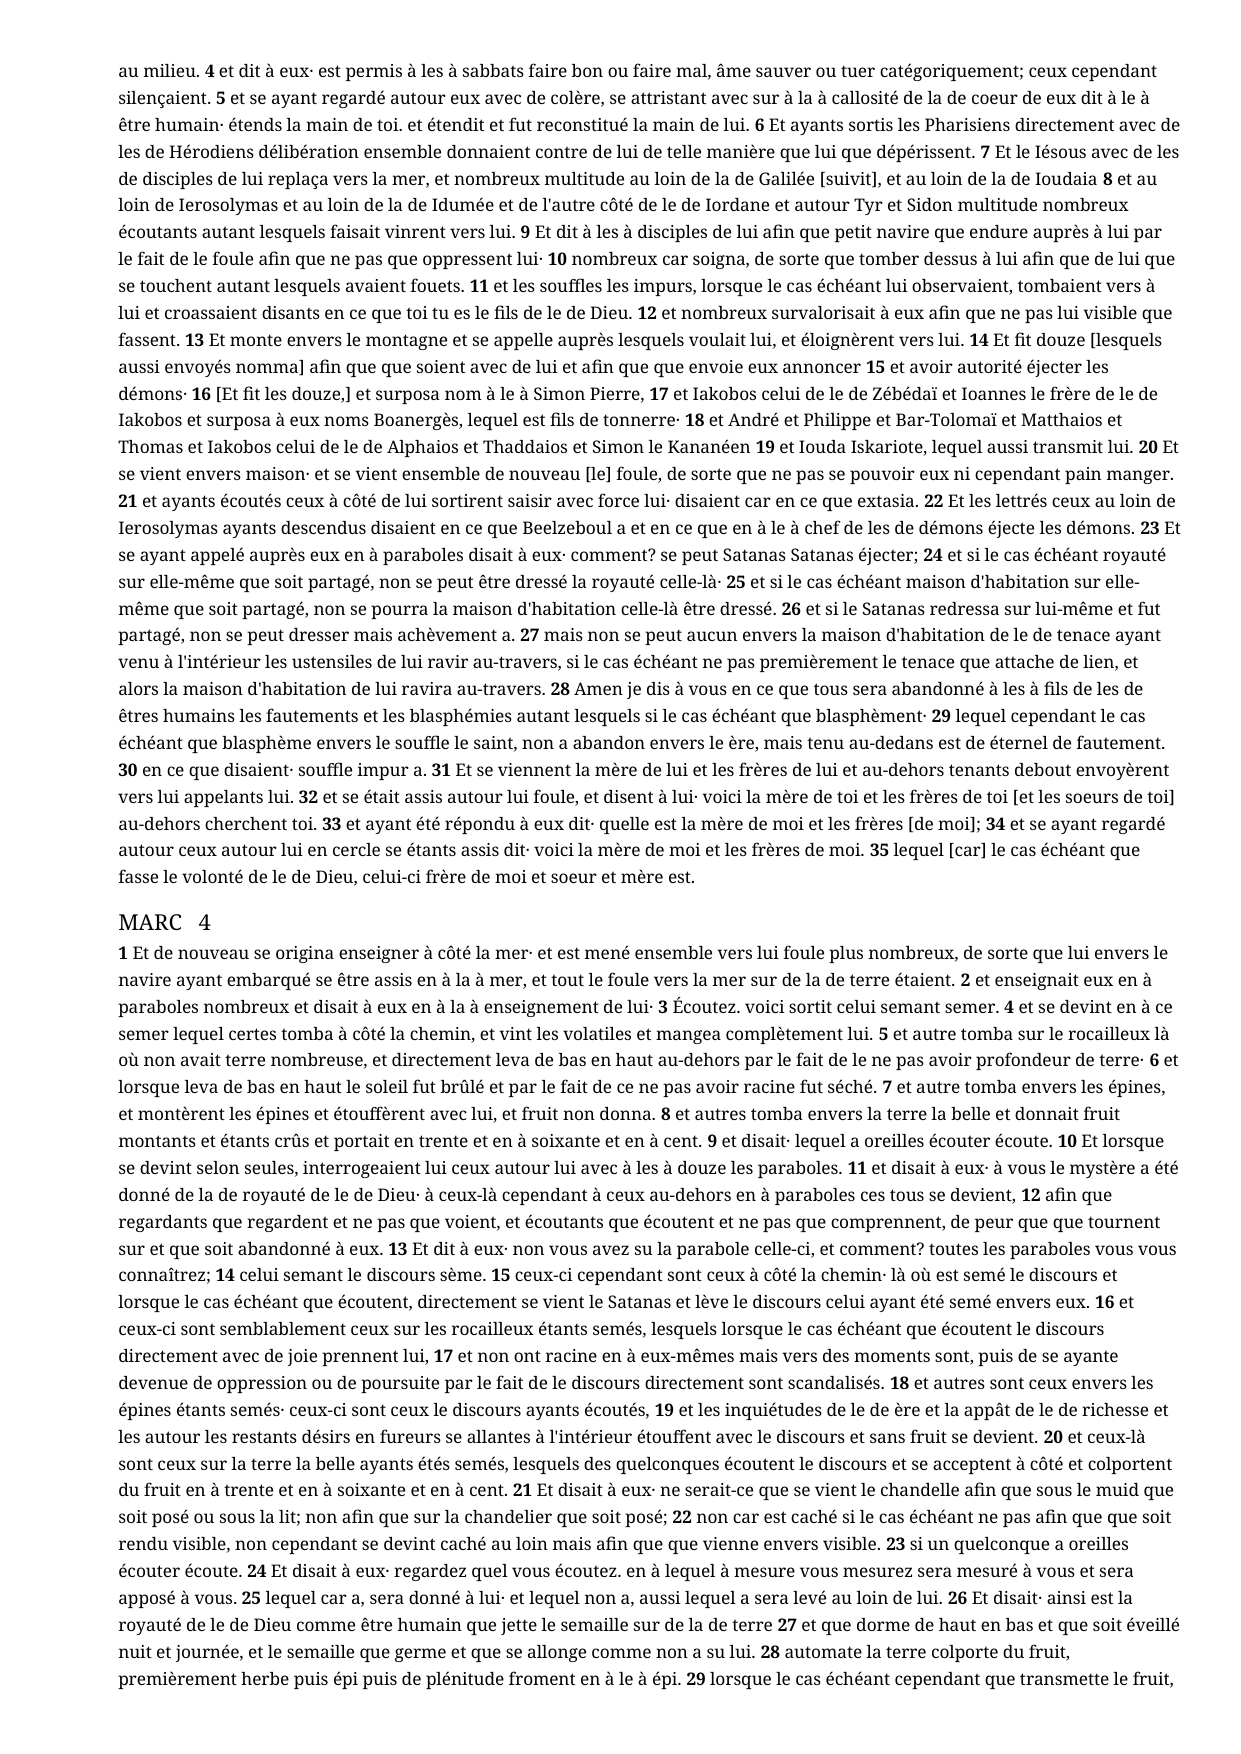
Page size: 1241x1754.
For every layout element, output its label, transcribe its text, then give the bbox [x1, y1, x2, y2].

text MARC 4 [118, 907, 1181, 937]
text 1 Et de nouveau se origina enseigner à côté la mer· et est mené ensemble vers lui foule plus nombreux, de sorte que lui envers le navire ayant embarqué se être assis en à la à mer, et tout le foule vers la mer sur de la de terre étaient. 2 et enseignait eux en à paraboles nombreux et disait à eux en à la à enseignement de lui· 3 Écoutez. voici sortit celui semant semer. 4 et se devint en à ce semer lequel certes tomba à côté la chemin, et vint les volatiles et mangea complètement lui. 5 et autre tomba sur le rocailleux là où non avait terre nombreuse, et directement leva de bas en haut au-dehors par le fait de le ne pas avoir profondeur de terre· 6 et lorsque leva de bas en haut le soleil fut brûlé et par le fait de ce ne pas avoir racine fut séché. 7 et autre tomba envers les épines, et montèrent les épines et étouffèrent avec lui, et fruit non donna. 8 et autres tomba envers la terre la belle et donnait fruit montants et étants crûs et portait en trente et en à soixante et en à cent. 9 et disait· lequel a oreilles écouter écoute. 10 Et lorsque se devint selon seules, interrogeaient lui ceux autour lui avec à les à douze les paraboles. 11 et disait à eux· à vous le mystère a été donné de la de royauté de le de Dieu· à ceux-là cependant à ceux au-dehors en à paraboles ces tous se devient, 12 afin que regardants que regardent et ne pas que voient, et écoutants que écoutent et ne pas que comprennent, de peur que que tournent sur et que soit abandonné à eux. 13 Et dit à eux· non vous avez su la parabole celle-ci, et comment? toutes les paraboles vous vous connaîtrez; 14 celui semant le discours sème. 15 ceux-ci cependant sont ceux à côté la chemin· là où est semé le discours et lorsque le cas échéant que écoutent, directement se vient le Satanas et lève le discours celui ayant été semé envers eux. 16 et ceux-ci sont semblablement ceux sur les rocailleux étants semés, lesquels lorsque le cas échéant que écoutent le discours directement avec de joie prennent lui, 17 et non ont racine en à eux-mêmes mais vers des moments sont, puis de se ayante devenue de oppression ou de poursuite par le fait de le discours directement sont scandalisés. 18 et autres sont ceux envers les épines étants semés· ceux-ci sont ceux le discours ayants écoutés, 19 et les inquiétudes de le de ère et la appât de le de richesse et les autour les restants désirs en fureurs se allantes à l'intérieur étouffent avec le discours et sans fruit se devient. 20 et ceux-là sont ceux sur la terre la belle ayants étés semés, lesquels des quelconques écoutent le discours et se acceptent à côté et colportent du fruit en à trente et en à soixante et en à cent. 21 Et disait à eux· ne serait-ce que se vient le chandelle afin que sous le muid que soit posé ou sous la lit; non afin que sur la chandelier que soit posé; 22 non car est caché si le cas échéant ne pas afin que que soit rendu visible, non cependant se devint caché au loin mais afin que que vienne envers visible. 23 si un quelconque a oreilles écouter écoute. 24 Et disait à eux· regardez quel vous écoutez. en à lequel à mesure vous mesurez sera mesuré à vous et sera apposé à vous. 25 lequel car a, sera donné à lui· et lequel non a, aussi lequel a sera levé au loin de lui. 26 Et disait· ainsi est la royauté de le de Dieu comme être humain que jette le semaille sur de la de terre 27 et que dorme de haut en bas et que soit éveillé nuit et journée, et le semaille que germe et que se allonge comme non a su lui. 28 automate la terre colporte du fruit, premièrement herbe puis épi puis de plénitude froment en à le à épi. 29 lorsque le cas échéant cependant que transmette le fruit, [118, 941, 1181, 1690]
text au milieu. 4 et dit à eux· est permis à les à sabbats faire bon ou faire mal, âme sauver ou tuer catégoriquement; ceux cependant silençaient. 5 et se ayant regardé autour eux avec de colère, se attristant avec sur à la à callosité de la de coeur de eux dit à le à être humain· étends la main de toi. et étendit et fut reconstitué la main de lui. 6 Et ayants sortis les Pharisiens directement avec de les de Hérodiens délibération ensemble donnaient contre de lui de telle manière que lui que dépérissent. 7 Et le Iésous avec de les de disciples de lui replaça vers la mer, et nombreux multitude au loin de la de Galilée [suivit], et au loin de la de Ioudaia 8 et au loin de Ierosolymas et au loin de la de Idumée et de l'autre côté de le de Iordane et autour Tyr et Sidon multitude nombreux écoutants autant lesquels faisait vinrent vers lui. 9 Et dit à les à disciples de lui afin que petit navire que endure auprès à lui par le fait de le foule afin que ne pas que oppressent lui· 10 nombreux car soigna, de sorte que tomber dessus à lui afin que de lui que se touchent autant lesquels avaient fouets. 11 et les souffles les impurs, lorsque le cas échéant lui observaient, tombaient vers à lui et croassaient disants en ce que toi tu es le fils de le de Dieu. 12 et nombreux survalorisait à eux afin que ne pas lui visible que fassent. 13 Et monte envers le montagne et se appelle auprès lesquels voulait lui, et éloignèrent vers lui. 14 Et fit douze [lesquels aussi envoyés nomma] afin que que soient avec de lui et afin que que envoie eux annoncer 15 et avoir autorité éjecter les démons· 16 [Et fit les douze,] et surposa nom à le à Simon Pierre, 17 et Iakobos celui de le de Zébédaï et Ioannes le frère de le de Iakobos et surposa à eux noms Boanergès, lequel est fils de tonnerre· 18 et André et Philippe et Bar-Tolomaï et Matthaios et Thomas et Iakobos celui de le de Alphaios et Thaddaios et Simon le Kananéen 19 et Iouda Iskariote, lequel aussi transmit lui. 20 Et se vient envers maison· et se vient ensemble de nouveau [le] foule, de sorte que ne pas se pouvoir eux ni cependant pain manger. 21 et ayants écoutés ceux à côté de lui sortirent saisir avec force lui· disaient car en ce que extasia. 22 Et les lettrés ceux au loin de Ierosolymas ayants descendus disaient en ce que Beelzeboul a et en ce que en à le à chef de les de démons éjecte les démons. 23 Et se ayant appelé auprès eux en à paraboles disait à eux· comment? se peut Satanas Satanas éjecter; 24 et si le cas échéant royauté sur elle-même que soit partagé, non se peut être dressé la royauté celle-là· 25 et si le cas échéant maison d'habitation sur elle-même que soit partagé, non se pourra la maison d'habitation celle-là être dressé. 26 et si le Satanas redressa sur lui-même et fut partagé, non se peut dresser mais achèvement a. 27 mais non se peut aucun envers la maison d'habitation de le de tenace ayant venu à l'intérieur les ustensiles de lui ravir au-travers, si le cas échéant ne pas premièrement le tenace que attache de lien, et alors la maison d'habitation de lui ravira au-travers. 28 Amen je dis à vous en ce que tous sera abandonné à les à fils de les de êtres humains les fautements et les blasphémies autant lesquels si le cas échéant que blasphèment· 29 lequel cependant le cas échéant que blasphème envers le souffle le saint, non a abandon envers le ère, mais tenu au-dedans est de éternel de fautement. 30 en ce que disaient· souffle impur a. 31 Et se viennent la mère de lui et les frères de lui et au-dehors tenants debout envoyèrent vers lui appelants lui. 32 et se était assis autour lui foule, et disent à lui· voici la mère de toi et les frères de toi [et les soeurs de toi] au-dehors cherchent toi. 33 et ayant été répondu à eux dit· quelle est la mère de moi et les frères [de moi]; 34 et se ayant regardé autour ceux autour lui en cercle se étants assis dit· voici la mère de moi et les frères de moi. 35 lequel [car] le cas échéant que fasse le volonté de le de Dieu, celui-ci frère de moi et soeur et mère est. [118, 59, 1181, 889]
